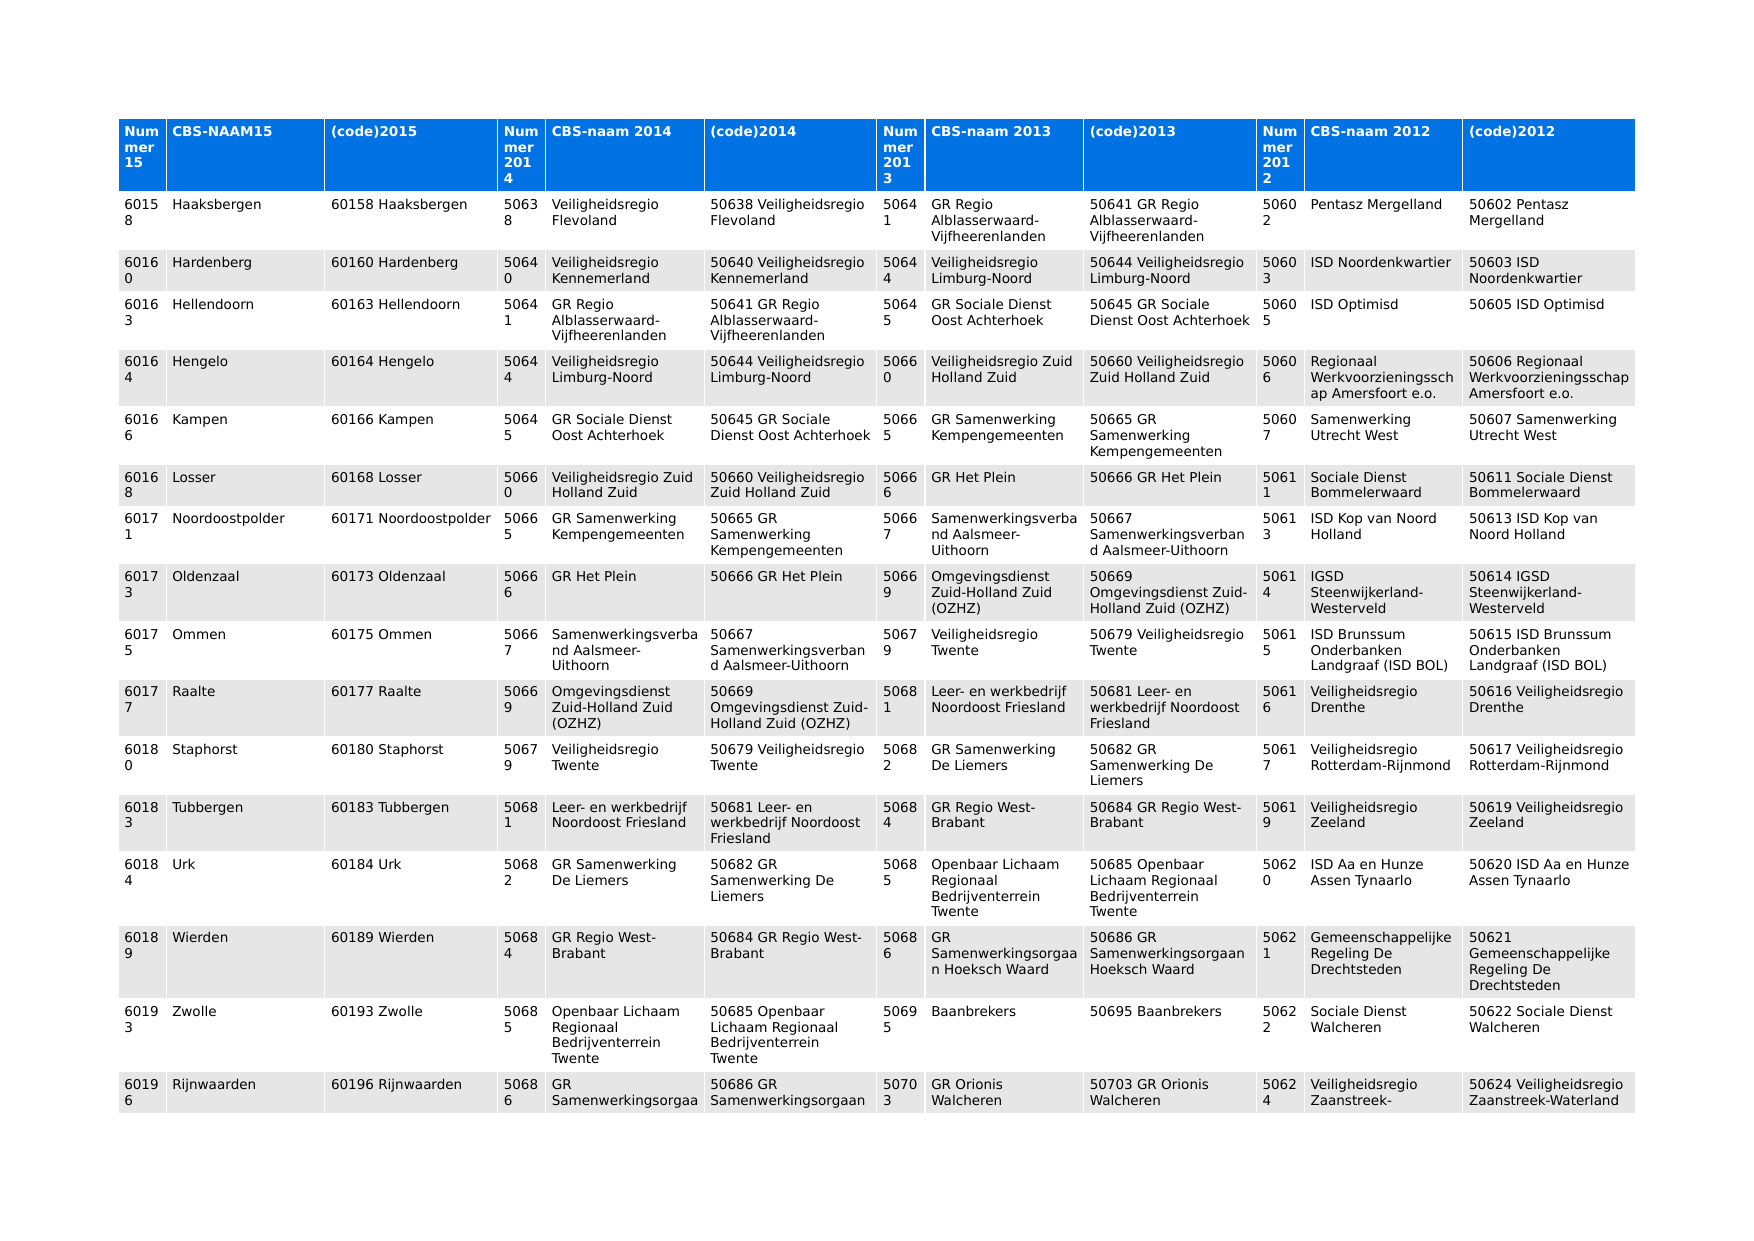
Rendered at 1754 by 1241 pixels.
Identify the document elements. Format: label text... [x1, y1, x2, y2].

table_cell 60166 Kampen [325, 407, 497, 464]
table_cell 60171 Noordoostpolder [325, 507, 497, 563]
table_cell 50669 Omgevingsdienst Zuid-Holland Zuid (OZHZ) [1084, 564, 1256, 621]
table_cell IGSD Steenwijkerland-Westerveld [1305, 564, 1462, 621]
table_cell 50666 GR Het Plein [705, 564, 876, 621]
table_cell 60193 Zwolle [325, 999, 497, 1071]
table_cell Veiligheidsregio Zaanstreek- [1305, 1072, 1462, 1113]
table_cell 60183 [119, 795, 166, 851]
table_cell 50667 [498, 622, 545, 678]
table_cell 50614 [1257, 564, 1304, 621]
table_cell 50622 [1257, 999, 1304, 1071]
table_cell Kampen [167, 407, 324, 464]
table_cell Sociale Dienst Walcheren [1305, 999, 1462, 1071]
table_cell Veiligheidsregio Twente [926, 622, 1083, 678]
table_header (code)2012 [1463, 119, 1635, 191]
table_header (code)2015 [325, 119, 497, 191]
table_cell Veiligheidsregio Zuid Holland Zuid [546, 465, 704, 506]
table_cell GR Sociale Dienst Oost Achterhoek [926, 292, 1083, 348]
table_cell 60177 [119, 680, 166, 736]
table_cell 50617 [1257, 737, 1304, 794]
table_cell 50622 Sociale Dienst Walcheren [1463, 999, 1635, 1071]
table_cell 50607 Samenwerking Utrecht West [1463, 407, 1635, 464]
table_cell 50684 GR Regio West-Brabant [1084, 795, 1256, 851]
table_cell 60163 [119, 292, 166, 348]
table_cell Baanbrekers [926, 999, 1083, 1071]
table_cell Wierden [167, 926, 324, 998]
table_cell 60177 Raalte [325, 680, 497, 736]
table_cell 60171 [119, 507, 166, 563]
table_header Nummer 2013 [877, 119, 924, 191]
table_cell 50606 [1257, 350, 1304, 406]
table_cell Haaksbergen [167, 193, 324, 249]
table_header CBS-NAAM15 [167, 119, 324, 191]
table_cell 50611 Sociale Dienst Bommelerwaard [1463, 465, 1635, 506]
table_cell 50681 Leer- en werkbedrijf Noordoost Friesland [1084, 680, 1256, 736]
table_cell 50615 ISD Brunssum Onderbanken Landgraaf (ISD BOL) [1463, 622, 1635, 678]
table_header Nummer 15 [119, 119, 166, 191]
table_cell 50644 Veiligheidsregio Limburg-Noord [705, 350, 876, 406]
table_cell 60180 Staphorst [325, 737, 497, 794]
table_cell 60166 [119, 407, 166, 464]
table_cell 50667 [877, 507, 924, 563]
table_cell 60193 [119, 999, 166, 1071]
table_header (code)2014 [705, 119, 876, 191]
table_cell Noordoostpolder [167, 507, 324, 563]
table_cell GR Samenwerkingsorgaa [546, 1072, 704, 1113]
table_cell Openbaar Lichaam Regionaal Bedrijventerrein Twente [926, 852, 1083, 924]
table_cell Veiligheidsregio Drenthe [1305, 680, 1462, 736]
table_cell GR Regio Alblasserwaard-Vijfheerenlanden [546, 292, 704, 348]
table_cell 50685 [498, 999, 545, 1071]
table_cell Oldenzaal [167, 564, 324, 621]
table_cell 50641 [498, 292, 545, 348]
table_cell 50615 [1257, 622, 1304, 678]
table_cell 60163 Hellendoorn [325, 292, 497, 348]
table_header (code)2013 [1084, 119, 1256, 191]
table_cell GR Sociale Dienst Oost Achterhoek [546, 407, 704, 464]
table_cell GR Samenwerking Kempengemeenten [546, 507, 704, 563]
table_cell 60173 Oldenzaal [325, 564, 497, 621]
table_cell 50624 [1257, 1072, 1304, 1113]
table_cell 60168 [119, 465, 166, 506]
table_cell 50660 Veiligheidsregio Zuid Holland Zuid [705, 465, 876, 506]
table_cell 50681 [498, 795, 545, 851]
table_cell 50640 [498, 250, 545, 291]
table_cell Samenwerking Utrecht West [1305, 407, 1462, 464]
table_cell GR Regio West-Brabant [546, 926, 704, 998]
table_cell 50620 [1257, 852, 1304, 924]
table_cell Omgevingsdienst Zuid-Holland Zuid (OZHZ) [926, 564, 1083, 621]
table_cell 50611 [1257, 465, 1304, 506]
table_cell Staphorst [167, 737, 324, 794]
table_cell 50684 [498, 926, 545, 998]
table_cell Veiligheidsregio Zuid Holland Zuid [926, 350, 1083, 406]
table_cell 50603 ISD Noordenkwartier [1463, 250, 1635, 291]
table_cell 50686 [498, 1072, 545, 1113]
table_cell 60173 [119, 564, 166, 621]
table_cell 50685 Openbaar Lichaam Regionaal Bedrijventerrein Twente [1084, 852, 1256, 924]
table_cell 50621 [1257, 926, 1304, 998]
table_cell Raalte [167, 680, 324, 736]
table_cell 60189 [119, 926, 166, 998]
table_cell 50665 [877, 407, 924, 464]
table_header Nummer 2014 [498, 119, 545, 191]
table_cell 60160 [119, 250, 166, 291]
table_cell Rijnwaarden [167, 1072, 324, 1113]
table_cell 50602 [1257, 193, 1304, 249]
table_cell 50666 GR Het Plein [1084, 465, 1256, 506]
table_cell Pentasz Mergelland [1305, 193, 1462, 249]
table_cell Losser [167, 465, 324, 506]
table_cell GR Samenwerking Kempengemeenten [926, 407, 1083, 464]
table_cell 50669 [877, 564, 924, 621]
table_header Nummer 2012 [1257, 119, 1304, 191]
table_cell 50605 [1257, 292, 1304, 348]
table_cell Veiligheidsregio Zeeland [1305, 795, 1462, 851]
table_cell 50703 GR Orionis Walcheren [1084, 1072, 1256, 1113]
table_cell 50665 GR Samenwerking Kempengemeenten [1084, 407, 1256, 464]
table_cell Regionaal Werkvoorzieningsschap Amersfoort e.o. [1305, 350, 1462, 406]
table_cell 50644 [498, 350, 545, 406]
table_cell 50684 [877, 795, 924, 851]
table_cell 50686 GR Samenwerkingsorgaan [705, 1072, 876, 1113]
table_cell 60175 [119, 622, 166, 678]
table_cell Leer- en werkbedrijf Noordoost Friesland [546, 795, 704, 851]
table_cell Sociale Dienst Bommelerwaard [1305, 465, 1462, 506]
table_cell 50644 Veiligheidsregio Limburg-Noord [1084, 250, 1256, 291]
table_cell Veiligheidsregio Rotterdam-Rijnmond [1305, 737, 1462, 794]
table_header CBS-naam 2012 [1305, 119, 1462, 191]
table_cell Zwolle [167, 999, 324, 1071]
table_cell ISD Kop van Noord Holland [1305, 507, 1462, 563]
table_cell Veiligheidsregio Limburg-Noord [926, 250, 1083, 291]
table_cell Samenwerkingsverband Aalsmeer-Uithoorn [926, 507, 1083, 563]
table_cell 50685 [877, 852, 924, 924]
table_cell 50695 [877, 999, 924, 1071]
table_cell 60158 [119, 193, 166, 249]
table_cell 60164 Hengelo [325, 350, 497, 406]
table_cell 50617 Veiligheidsregio Rotterdam-Rijnmond [1463, 737, 1635, 794]
table_cell 50681 Leer- en werkbedrijf Noordoost Friesland [705, 795, 876, 851]
table_cell 50621 Gemeenschappelijke Regeling De Drechtsteden [1463, 926, 1635, 998]
table_cell 60183 Tubbergen [325, 795, 497, 851]
table_cell 50703 [877, 1072, 924, 1113]
table_cell Veiligheidsregio Limburg-Noord [546, 350, 704, 406]
table_cell 50667 Samenwerkingsverband Aalsmeer-Uithoorn [705, 622, 876, 678]
table_cell 50660 [877, 350, 924, 406]
table_cell GR Regio West-Brabant [926, 795, 1083, 851]
table_cell 50681 [877, 680, 924, 736]
table_cell 50607 [1257, 407, 1304, 464]
table_cell 60196 [119, 1072, 166, 1113]
table_cell GR Het Plein [546, 564, 704, 621]
table_cell 50679 Veiligheidsregio Twente [1084, 622, 1256, 678]
table_cell Leer- en werkbedrijf Noordoost Friesland [926, 680, 1083, 736]
table_cell 50638 Veiligheidsregio Flevoland [705, 193, 876, 249]
table_cell 50679 [498, 737, 545, 794]
table_cell 50695 Baanbrekers [1084, 999, 1256, 1071]
table_cell 50665 GR Samenwerking Kempengemeenten [705, 507, 876, 563]
table_cell GR Orionis Walcheren [926, 1072, 1083, 1113]
table_cell 50682 GR Samenwerking De Liemers [1084, 737, 1256, 794]
table_cell GR Samenwerking De Liemers [926, 737, 1083, 794]
table_cell 50616 Veiligheidsregio Drenthe [1463, 680, 1635, 736]
table_cell 50660 [498, 465, 545, 506]
table_cell 50613 ISD Kop van Noord Holland [1463, 507, 1635, 563]
table_cell 50645 [498, 407, 545, 464]
table_cell Samenwerkingsverband Aalsmeer-Uithoorn [546, 622, 704, 678]
table_cell Hellendoorn [167, 292, 324, 348]
table_cell GR Het Plein [926, 465, 1083, 506]
table_cell GR Samenwerking De Liemers [546, 852, 704, 924]
table_cell 50682 [498, 852, 545, 924]
table_header CBS-naam 2014 [546, 119, 704, 191]
table_cell 50645 [877, 292, 924, 348]
table_cell 60196 Rijnwaarden [325, 1072, 497, 1113]
table_cell 50665 [498, 507, 545, 563]
table_cell 50619 [1257, 795, 1304, 851]
table_cell 60168 Losser [325, 465, 497, 506]
table_cell 50624 Veiligheidsregio Zaanstreek-Waterland [1463, 1072, 1635, 1113]
table_cell ISD Noordenkwartier [1305, 250, 1462, 291]
table_cell Veiligheidsregio Twente [546, 737, 704, 794]
table_cell Openbaar Lichaam Regionaal Bedrijventerrein Twente [546, 999, 704, 1071]
table_cell ISD Aa en Hunze Assen Tynaarlo [1305, 852, 1462, 924]
table_cell 50644 [877, 250, 924, 291]
table_cell 60180 [119, 737, 166, 794]
table_cell ISD Brunssum Onderbanken Landgraaf (ISD BOL) [1305, 622, 1462, 678]
table_cell 50619 Veiligheidsregio Zeeland [1463, 795, 1635, 851]
table_cell GR Regio Alblasserwaard-Vijfheerenlanden [926, 193, 1083, 249]
table_cell 50641 GR Regio Alblasserwaard-Vijfheerenlanden [705, 292, 876, 348]
table_cell Veiligheidsregio Kennemerland [546, 250, 704, 291]
table_cell 50613 [1257, 507, 1304, 563]
table_cell Urk [167, 852, 324, 924]
table_cell Veiligheidsregio Flevoland [546, 193, 704, 249]
table_cell Tubbergen [167, 795, 324, 851]
table_cell 60184 Urk [325, 852, 497, 924]
table_cell Hardenberg [167, 250, 324, 291]
table_cell 50682 GR Samenwerking De Liemers [705, 852, 876, 924]
table_cell 50616 [1257, 680, 1304, 736]
table_cell 50682 [877, 737, 924, 794]
table_cell 50645 GR Sociale Dienst Oost Achterhoek [1084, 292, 1256, 348]
table_cell GR Samenwerkingsorgaan Hoeksch Waard [926, 926, 1083, 998]
table_cell 50686 GR Samenwerkingsorgaan Hoeksch Waard [1084, 926, 1256, 998]
table_cell 50684 GR Regio West-Brabant [705, 926, 876, 998]
table_cell 50641 GR Regio Alblasserwaard-Vijfheerenlanden [1084, 193, 1256, 249]
table_cell 50641 [877, 193, 924, 249]
table_cell 50660 Veiligheidsregio Zuid Holland Zuid [1084, 350, 1256, 406]
table_cell 60175 Ommen [325, 622, 497, 678]
table_cell ISD Optimisd [1305, 292, 1462, 348]
table_cell 50669 Omgevingsdienst Zuid-Holland Zuid (OZHZ) [705, 680, 876, 736]
table_cell 50686 [877, 926, 924, 998]
table_cell 50614 IGSD Steenwijkerland-Westerveld [1463, 564, 1635, 621]
table_cell 50638 [498, 193, 545, 249]
table_cell 60158 Haaksbergen [325, 193, 497, 249]
table_cell Omgevingsdienst Zuid-Holland Zuid (OZHZ) [546, 680, 704, 736]
table_cell 50666 [498, 564, 545, 621]
table_cell 50679 [877, 622, 924, 678]
table_cell 50685 Openbaar Lichaam Regionaal Bedrijventerrein Twente [705, 999, 876, 1071]
table_cell 60184 [119, 852, 166, 924]
table_cell 50666 [877, 465, 924, 506]
table_cell 50603 [1257, 250, 1304, 291]
table_cell 50667 Samenwerkingsverband Aalsmeer-Uithoorn [1084, 507, 1256, 563]
table_cell Ommen [167, 622, 324, 678]
table_header CBS-naam 2013 [926, 119, 1083, 191]
table_cell 50602 Pentasz Mergelland [1463, 193, 1635, 249]
table_cell Gemeenschappelijke Regeling De Drechtsteden [1305, 926, 1462, 998]
table_cell 50669 [498, 680, 545, 736]
table_cell 50640 Veiligheidsregio Kennemerland [705, 250, 876, 291]
table_cell 60189 Wierden [325, 926, 497, 998]
table_cell Hengelo [167, 350, 324, 406]
table_cell 50620 ISD Aa en Hunze Assen Tynaarlo [1463, 852, 1635, 924]
table_cell 50605 ISD Optimisd [1463, 292, 1635, 348]
table_cell 50606 Regionaal Werkvoorzieningsschap Amersfoort e.o. [1463, 350, 1635, 406]
table_cell 50645 GR Sociale Dienst Oost Achterhoek [705, 407, 876, 464]
table_cell 50679 Veiligheidsregio Twente [705, 737, 876, 794]
table_cell 60164 [119, 350, 166, 406]
table_cell 60160 Hardenberg [325, 250, 497, 291]
